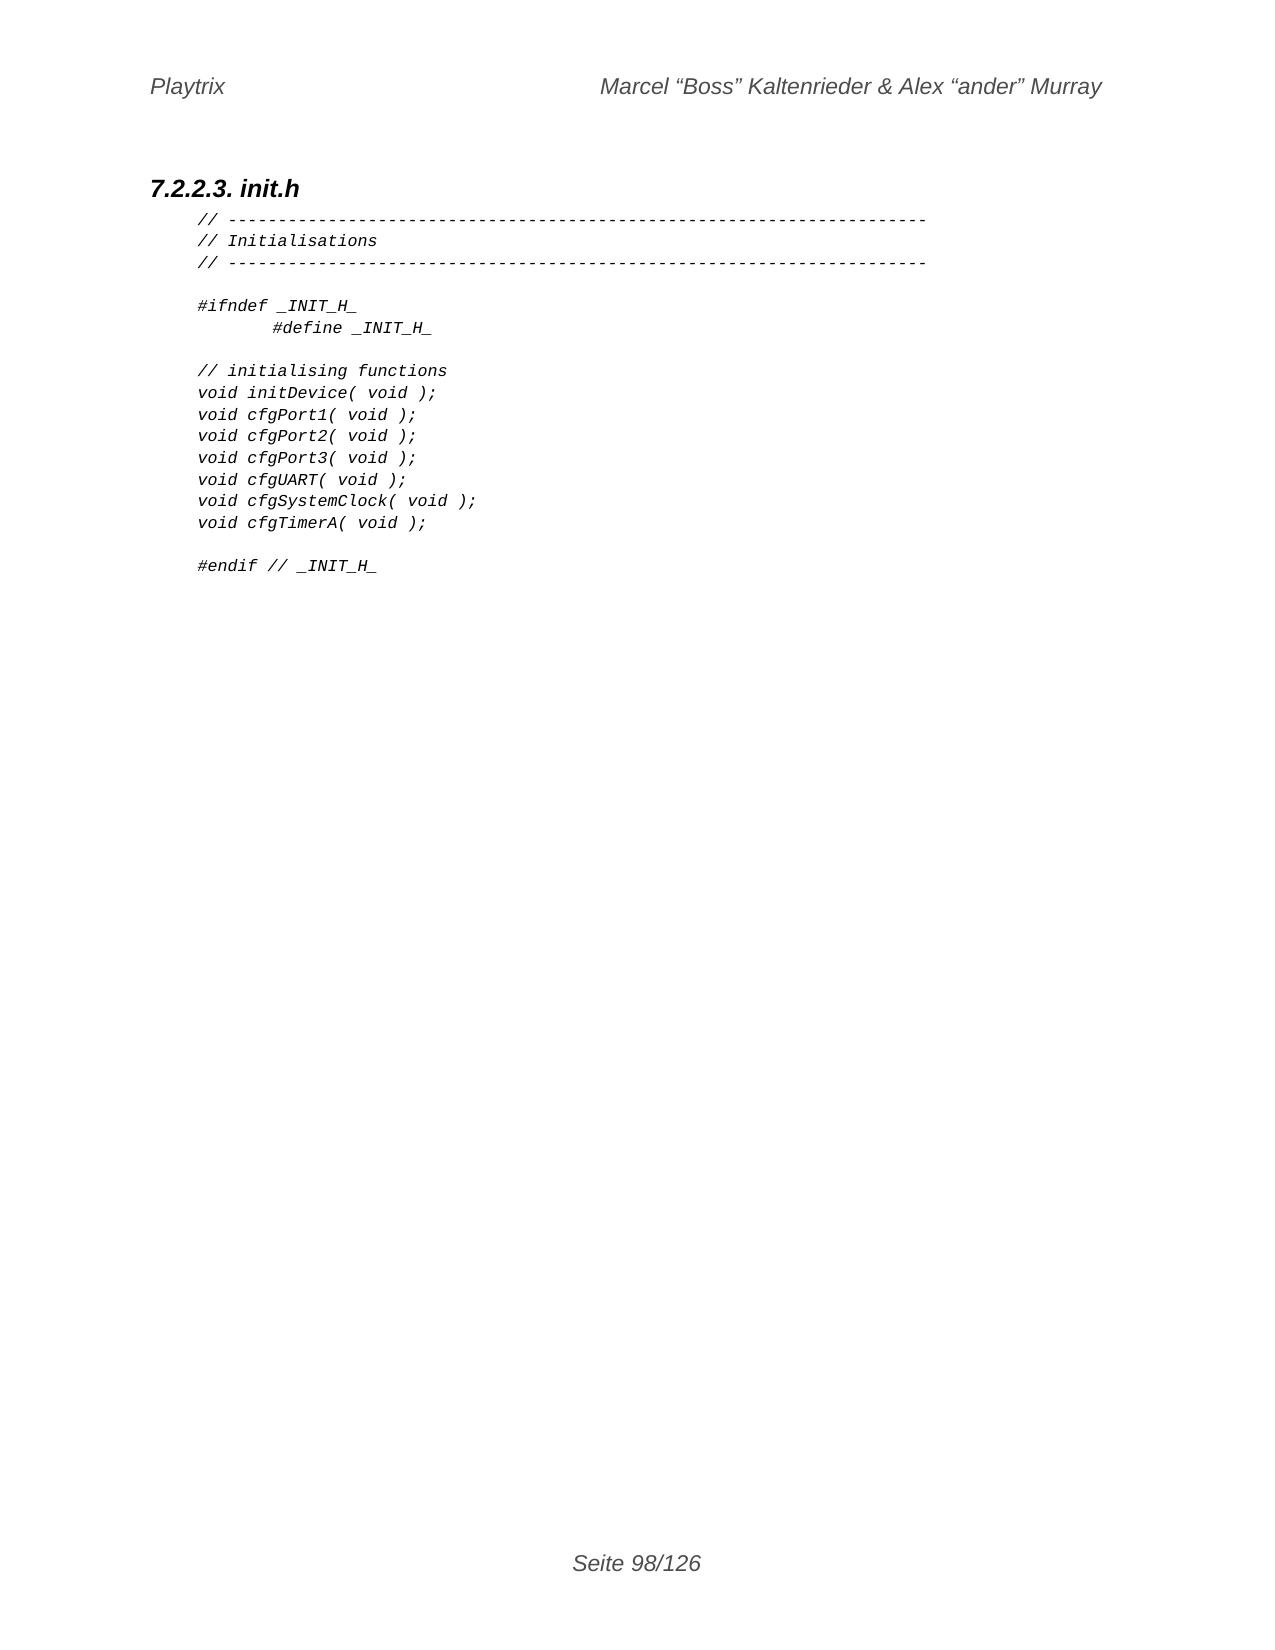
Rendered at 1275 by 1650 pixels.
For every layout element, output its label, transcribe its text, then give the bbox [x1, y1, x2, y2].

text void cfgPort3( void ); [197, 449, 1125, 468]
text void initDevice( void ); [197, 384, 1125, 403]
text void cfgPort1( void ); [197, 406, 1125, 425]
text void cfgPort2( void ); [197, 428, 1125, 447]
text // initialising functions [197, 363, 1125, 382]
text void cfgUART( void ); [197, 471, 1125, 490]
text #endif // _INIT_H_ [197, 558, 1125, 577]
text #ifndef _INIT_H_ [197, 298, 1125, 317]
text // ---------------------------------------------------------------------- [197, 211, 1125, 230]
text #define _INIT_H_ [197, 319, 1125, 338]
text // ---------------------------------------------------------------------- [197, 254, 1125, 273]
text void cfgTimerA( void ); [197, 514, 1125, 533]
subtitle init.h [150, 175, 1125, 203]
text // Initialisations [197, 233, 1125, 252]
text void cfgSystemClock( void ); [197, 493, 1125, 512]
